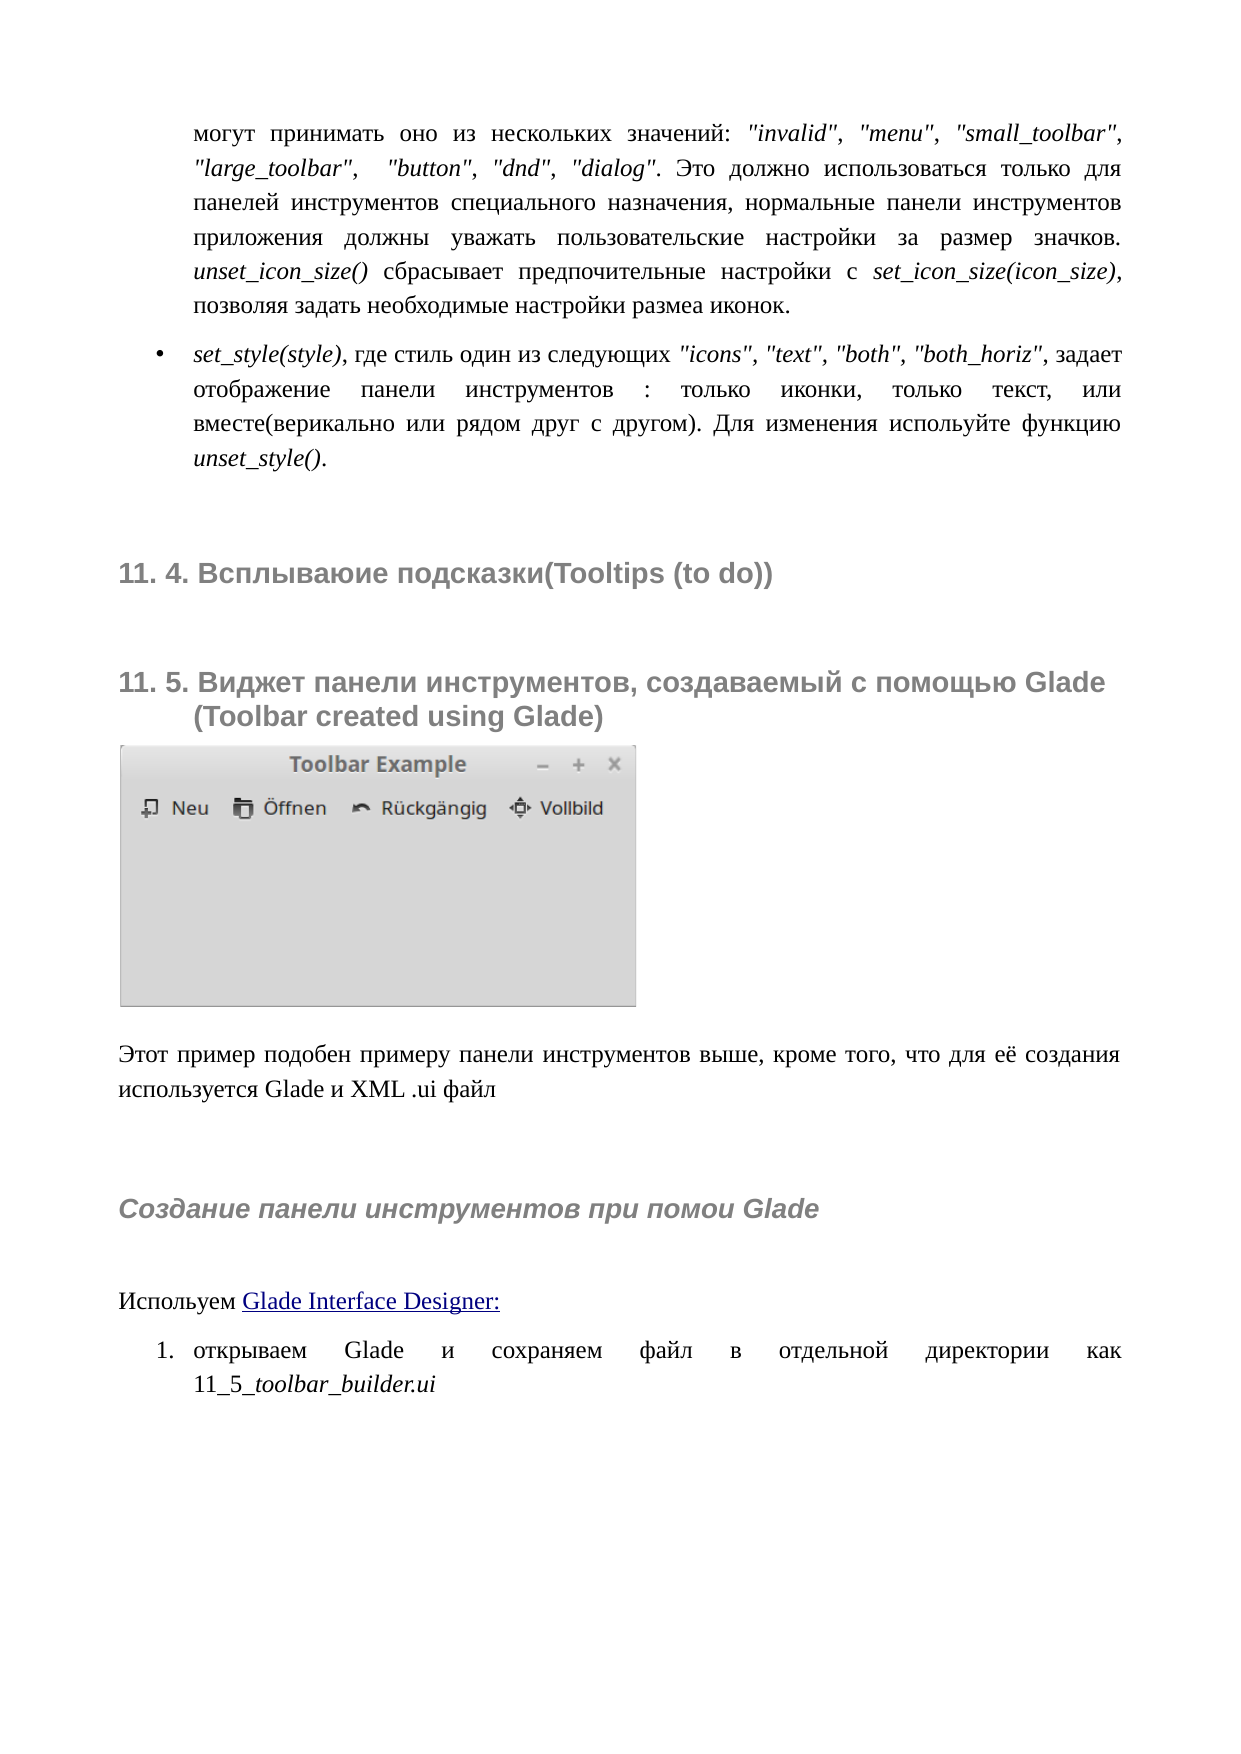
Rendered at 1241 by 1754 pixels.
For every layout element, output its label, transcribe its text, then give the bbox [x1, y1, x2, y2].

text Испольуем Glade Interface Designer: [118, 1286, 1122, 1314]
subtitle 11. 5. Виджет панели инструментов, создаваемый с помощью Glade (Toolbar created using Glade) [118, 665, 1122, 732]
list открываем Glade и сохраняем файл в отдельной директории как 11_5_toolbar_builder.ui [156, 1335, 1122, 1398]
subtitle Создание панели инструментов при помои Glade [118, 1192, 1122, 1224]
picture [120, 745, 637, 1007]
subtitle 11. 4. Всплываюие подсказки(Tooltips (to do)) [118, 556, 1122, 589]
list set_style(style), где стиль один из следующих "icons", "text", "both", "both_horiz", задает отображение панели инструментов : только иконки, только текст, или вместе(верикально или рядом друг с другом). Для изменения испольуйте функцию unset_style(). [156, 339, 1122, 472]
list могут принимать оно из нескольких значений: "invalid", "menu", "small_toolbar", "large_toolbar", "button", "dnd", "dialog". Это должно использоваться только для панелей инструментов специального назначения, нормальные панели инструментов приложения должны уважать пользовательские настройки за размер значков. unset_icon_size() сбрасывает предпочительные настройки с set_icon_size(icon_size), позволяя задать необходимые настройки размеа иконок. [156, 118, 1122, 319]
text Этот пример подобен примеру панели инструментов выше, кроме того, что для её создания используется Glade и XML .ui файл [118, 1039, 1122, 1103]
